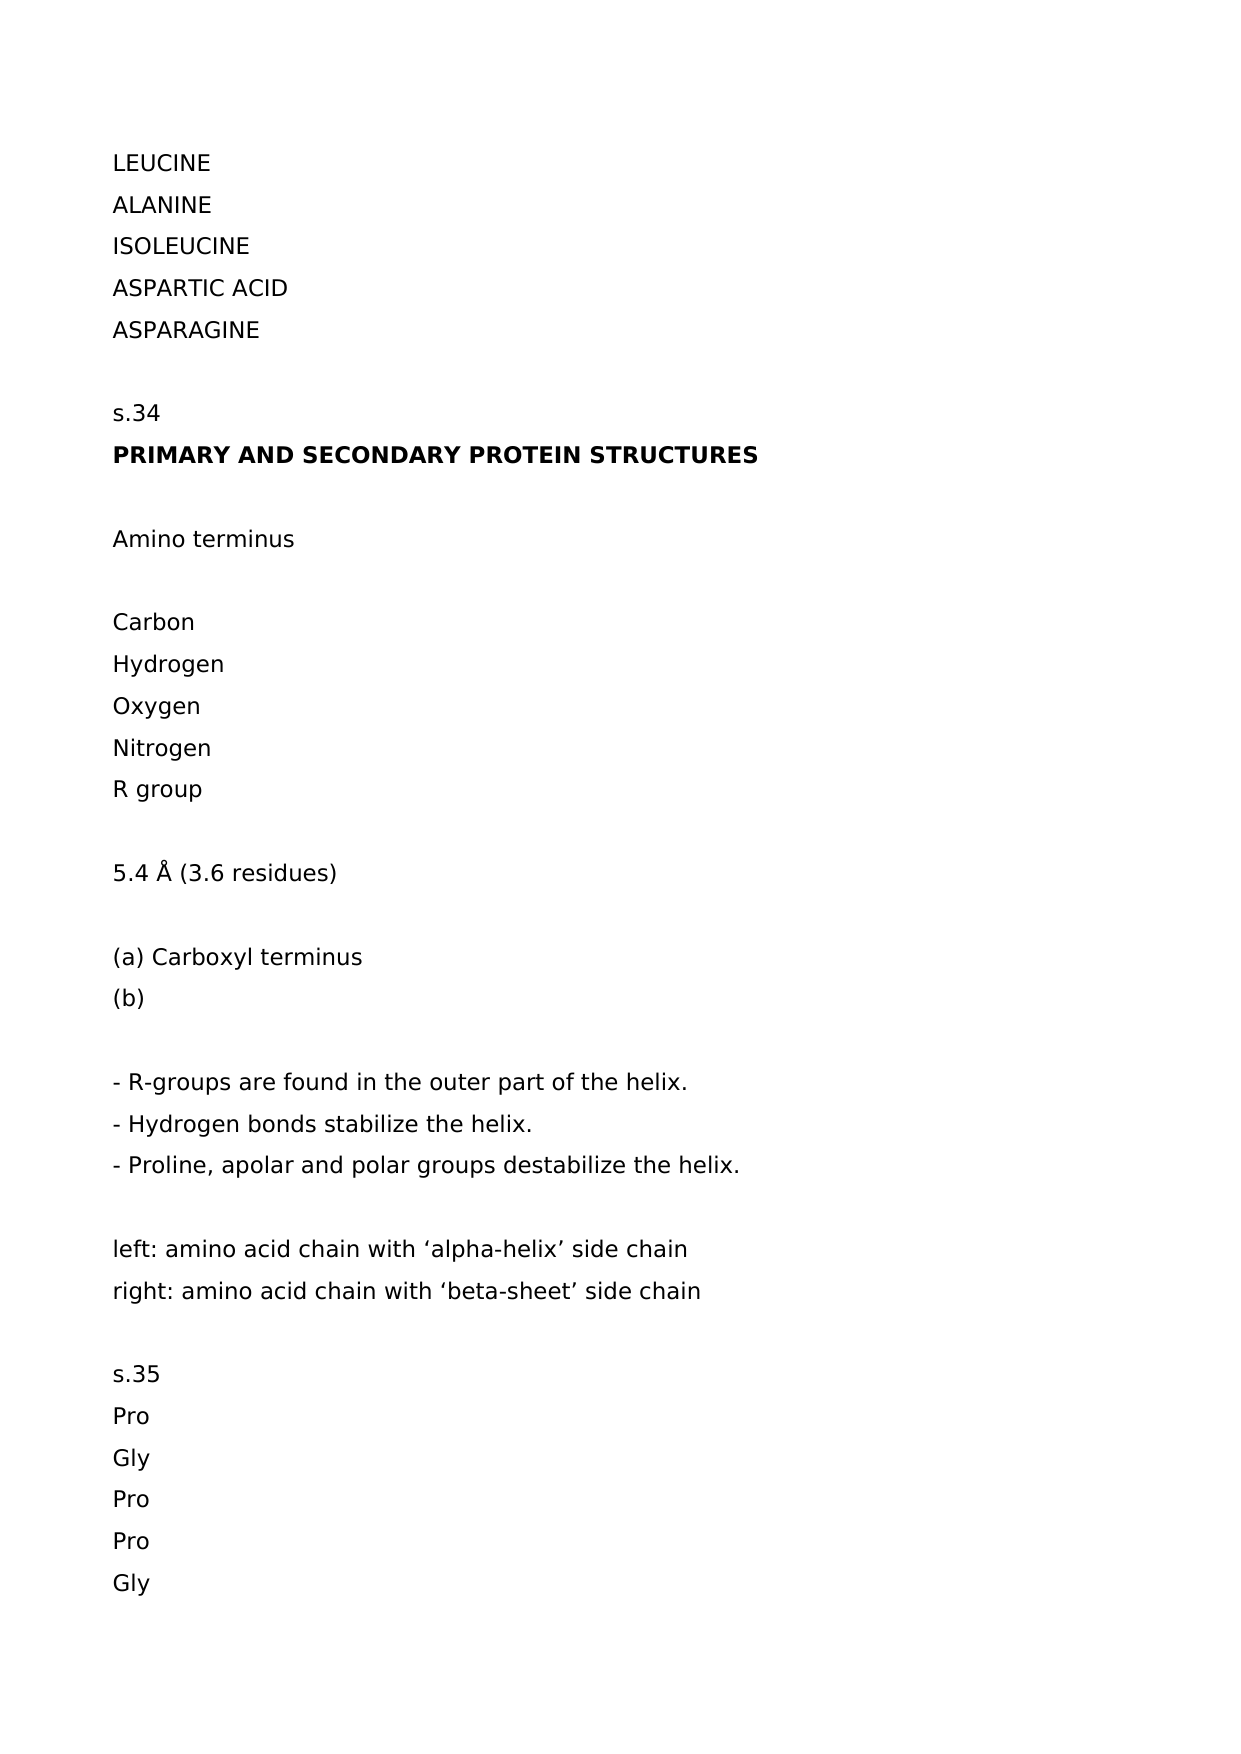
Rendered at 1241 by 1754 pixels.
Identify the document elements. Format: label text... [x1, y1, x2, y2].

text R group [75, 777, 1165, 803]
text - Proline, apolar and polar groups destabilize the helix. [75, 1152, 1165, 1179]
text s.34 [75, 401, 1165, 427]
text LEUCINE [75, 150, 1165, 177]
text Gly [75, 1445, 1165, 1472]
text s.35 [75, 1361, 1165, 1388]
text (a) Carboxyl terminus [75, 944, 1165, 970]
text Pro [75, 1528, 1165, 1555]
text 5.4 Å (3.6 residues) [75, 860, 1165, 887]
text ISOLEUCINE [75, 233, 1165, 260]
text Oxygen [75, 693, 1165, 720]
text - R-groups are found in the outer part of the helix. [75, 1069, 1165, 1096]
text PRIMARY AND SECONDARY PROTEIN STRUCTURES [75, 442, 1165, 469]
text Pro [75, 1487, 1165, 1513]
text Hydrogen [75, 651, 1165, 678]
text left: amino acid chain with ‘alpha-helix’ side chain [75, 1236, 1165, 1263]
text ASPARTIC ACID [75, 275, 1165, 302]
text Amino terminus [75, 526, 1165, 553]
text ASPARAGINE [75, 317, 1165, 344]
text Gly [75, 1570, 1165, 1597]
text (b) [75, 985, 1165, 1012]
text right: amino acid chain with ‘beta-sheet’ side chain [75, 1278, 1165, 1304]
text Carbon [75, 609, 1165, 636]
text - Hydrogen bonds stabilize the helix. [75, 1111, 1165, 1137]
text Pro [75, 1403, 1165, 1430]
text ALANINE [75, 192, 1165, 218]
text Nitrogen [75, 735, 1165, 761]
